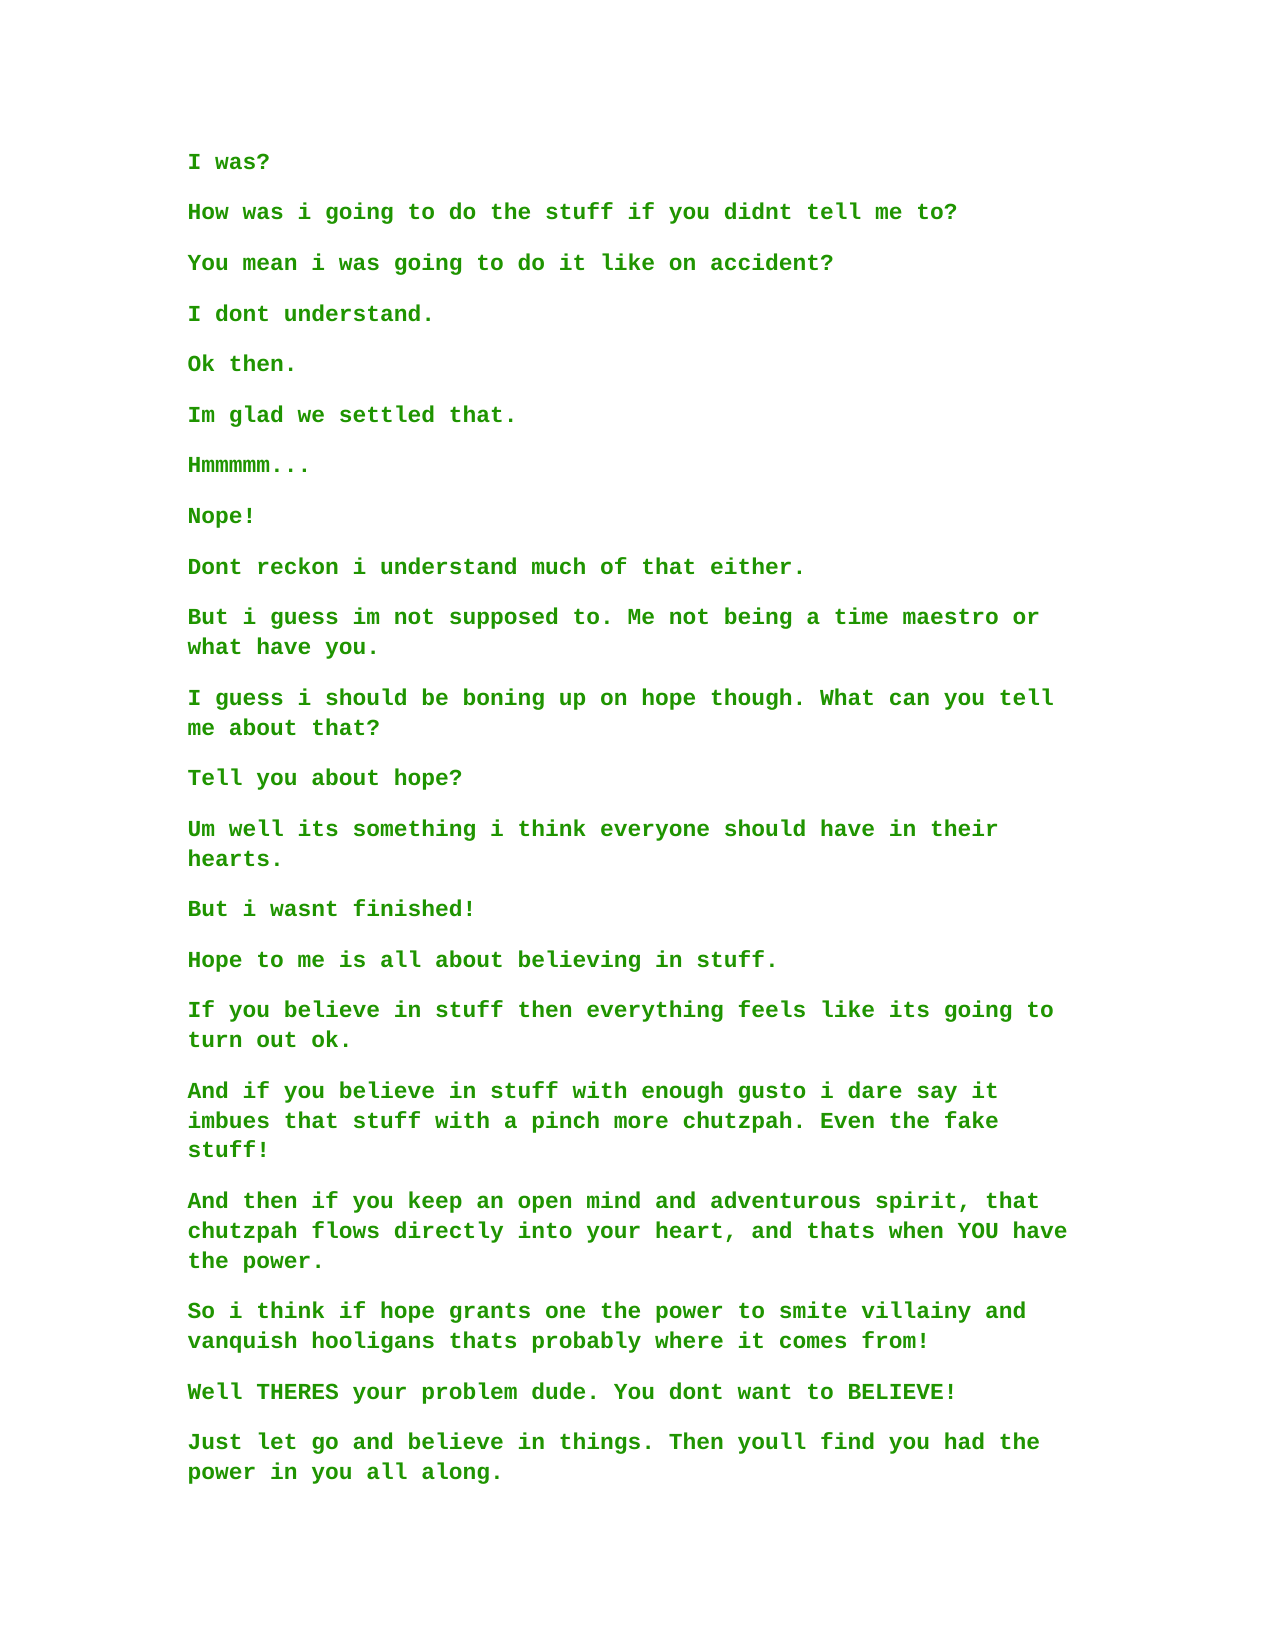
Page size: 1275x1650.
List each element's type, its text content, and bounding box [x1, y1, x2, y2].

text I was? [187, 150, 1087, 176]
text How was i going to do the stuff if you didnt tell me to? [187, 201, 1087, 227]
text You mean i was going to do it like on accident? [187, 251, 1087, 277]
text So i think if hope grants one the power to smite villainy and vanquish hooligans thats probably where it comes from! [187, 1299, 1087, 1355]
text But i wasnt finished! [187, 897, 1087, 923]
text Hope to me is all about believing in stuff. [187, 948, 1087, 974]
text Just let go and believe in things. Then youll find you had the power in you all along. [187, 1431, 1087, 1486]
text I dont understand. [187, 302, 1087, 328]
text But i guess im not supposed to. Me not being a time maestro or what have you. [187, 606, 1087, 661]
text If you believe in stuff then everything feels like its going to turn out ok. [187, 999, 1087, 1054]
text Dont reckon i understand much of that either. [187, 555, 1087, 581]
text Um well its something i think everyone should have in their hearts. [187, 817, 1087, 873]
text Nope! [187, 504, 1087, 530]
text Im glad we settled that. [187, 403, 1087, 429]
text Ok then. [187, 352, 1087, 378]
text Hmmmmm... [187, 454, 1087, 480]
text And if you believe in stuff with enough gusto i dare say it imbues that stuff with a pinch more chutzpah. Even the fake stuff! [187, 1079, 1087, 1165]
text I guess i should be boning up on hope though. What can you tell me about that? [187, 686, 1087, 742]
text Tell you about hope? [187, 766, 1087, 792]
text And then if you keep an open mind and adventurous spirit, that chutzpah flows directly into your heart, and thats when YOU have the power. [187, 1189, 1087, 1275]
text Well THERES your problem dude. You dont want to BELIEVE! [187, 1380, 1087, 1406]
